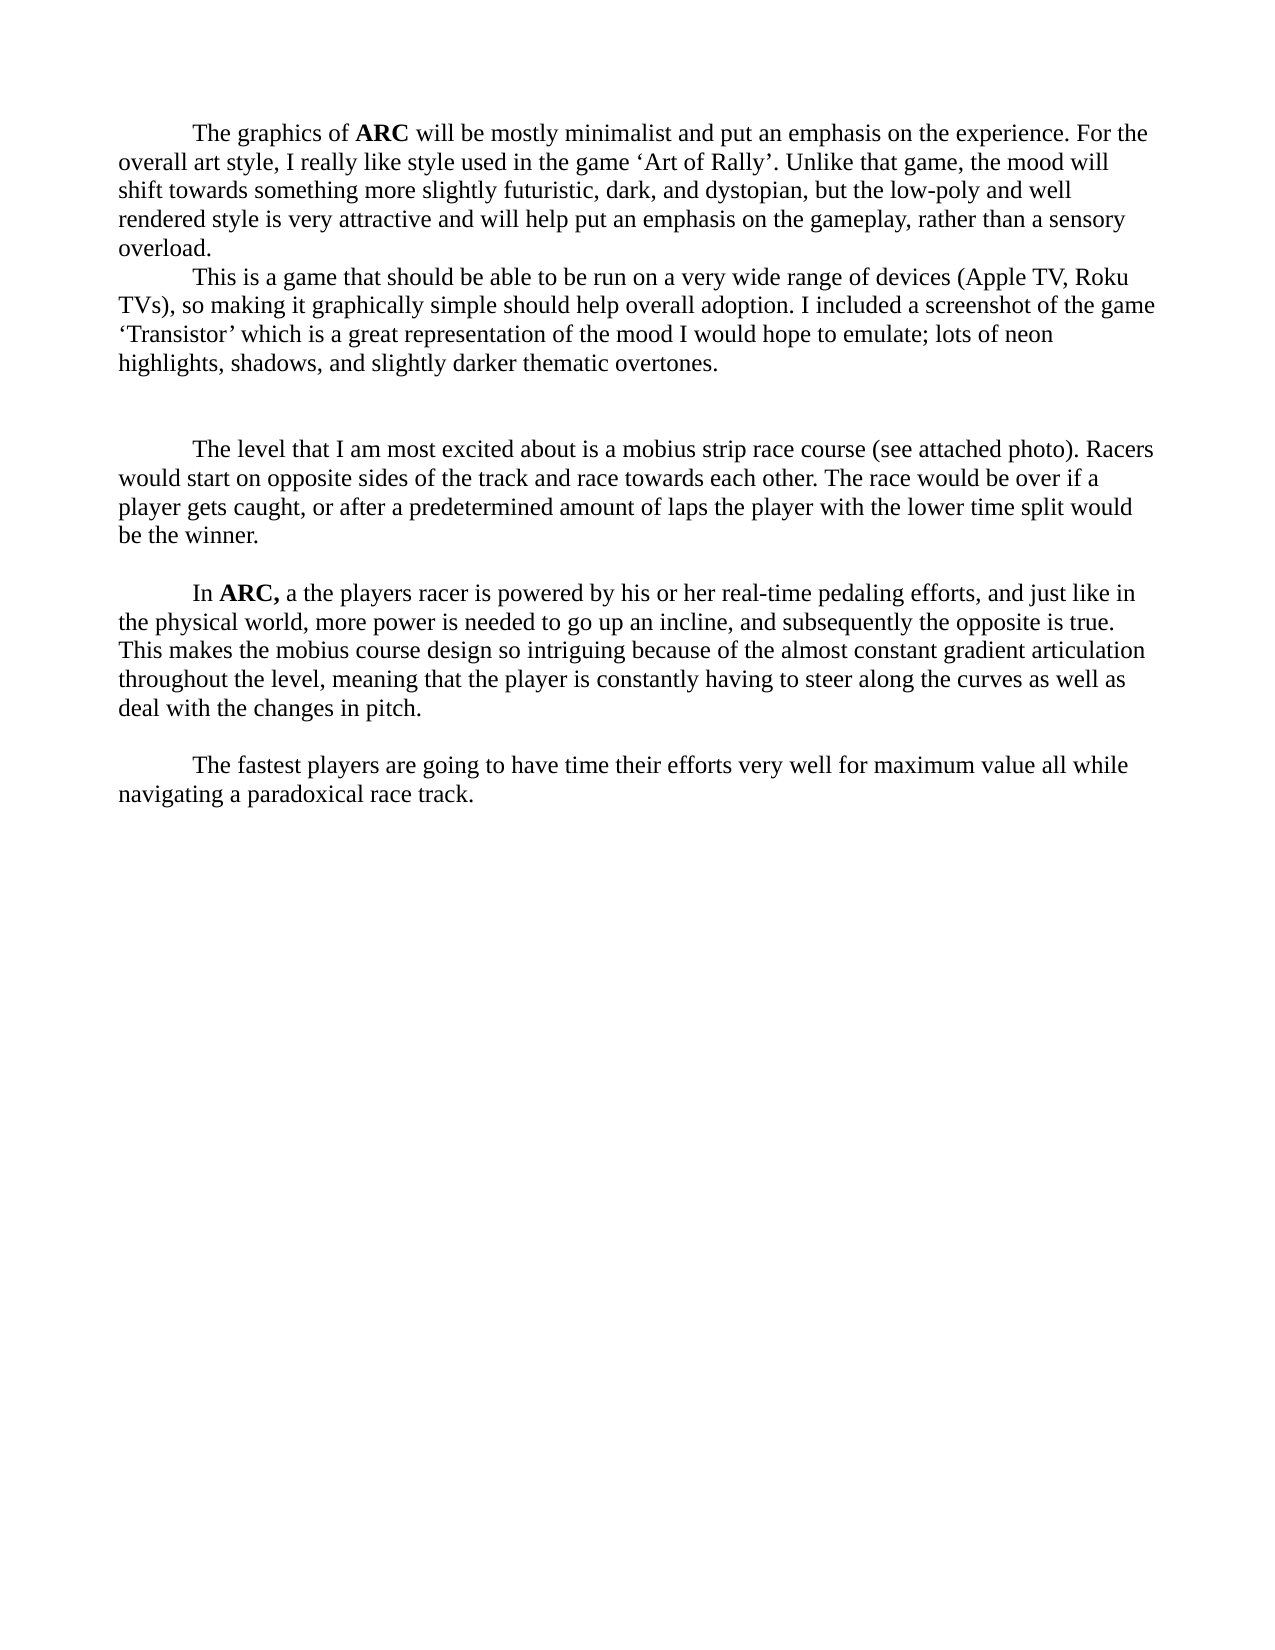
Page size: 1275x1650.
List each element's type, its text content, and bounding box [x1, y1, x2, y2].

text In ARC, a the players racer is powered by his or her real-time pedaling efforts, and just like in the physical world, more power is needed to go up an incline, and subsequently the opposite is true. [118, 578, 1157, 636]
text The fastest players are going to have time their efforts very well for maximum value all while navigating a paradoxical race track. [118, 751, 1157, 808]
text This is a game that should be able to be run on a very wide range of devices (Apple TV, Roku TVs), so making it graphically simple should help overall adoption. I included a screenshot of the game ‘Transistor’ which is a great representation of the mood I would hope to emulate; lots of neon highlights, shadows, and slightly darker thematic overtones. [118, 262, 1157, 377]
text The level that I am most excited about is a mobius strip race course (see attached photo). Racers would start on opposite sides of the track and race towards each other. The race would be over if a player gets caught, or after a predetermined amount of laps the player with the lower time split would be the winner. [118, 434, 1157, 549]
text This makes the mobius course design so intriguing because of the almost constant gradient articulation throughout the level, meaning that the player is constantly having to steer along the curves as well as deal with the changes in pitch. [118, 636, 1157, 722]
text The graphics of ARC will be mostly minimalist and put an emphasis on the experience. For the overall art style, I really like style used in the game ‘Art of Rally’. Unlike that game, the mood will shift towards something more slightly futuristic, dark, and dystopian, but the low-poly and well rendered style is very attractive and will help put an emphasis on the gameplay, rather than a sensory overload. [118, 118, 1157, 262]
